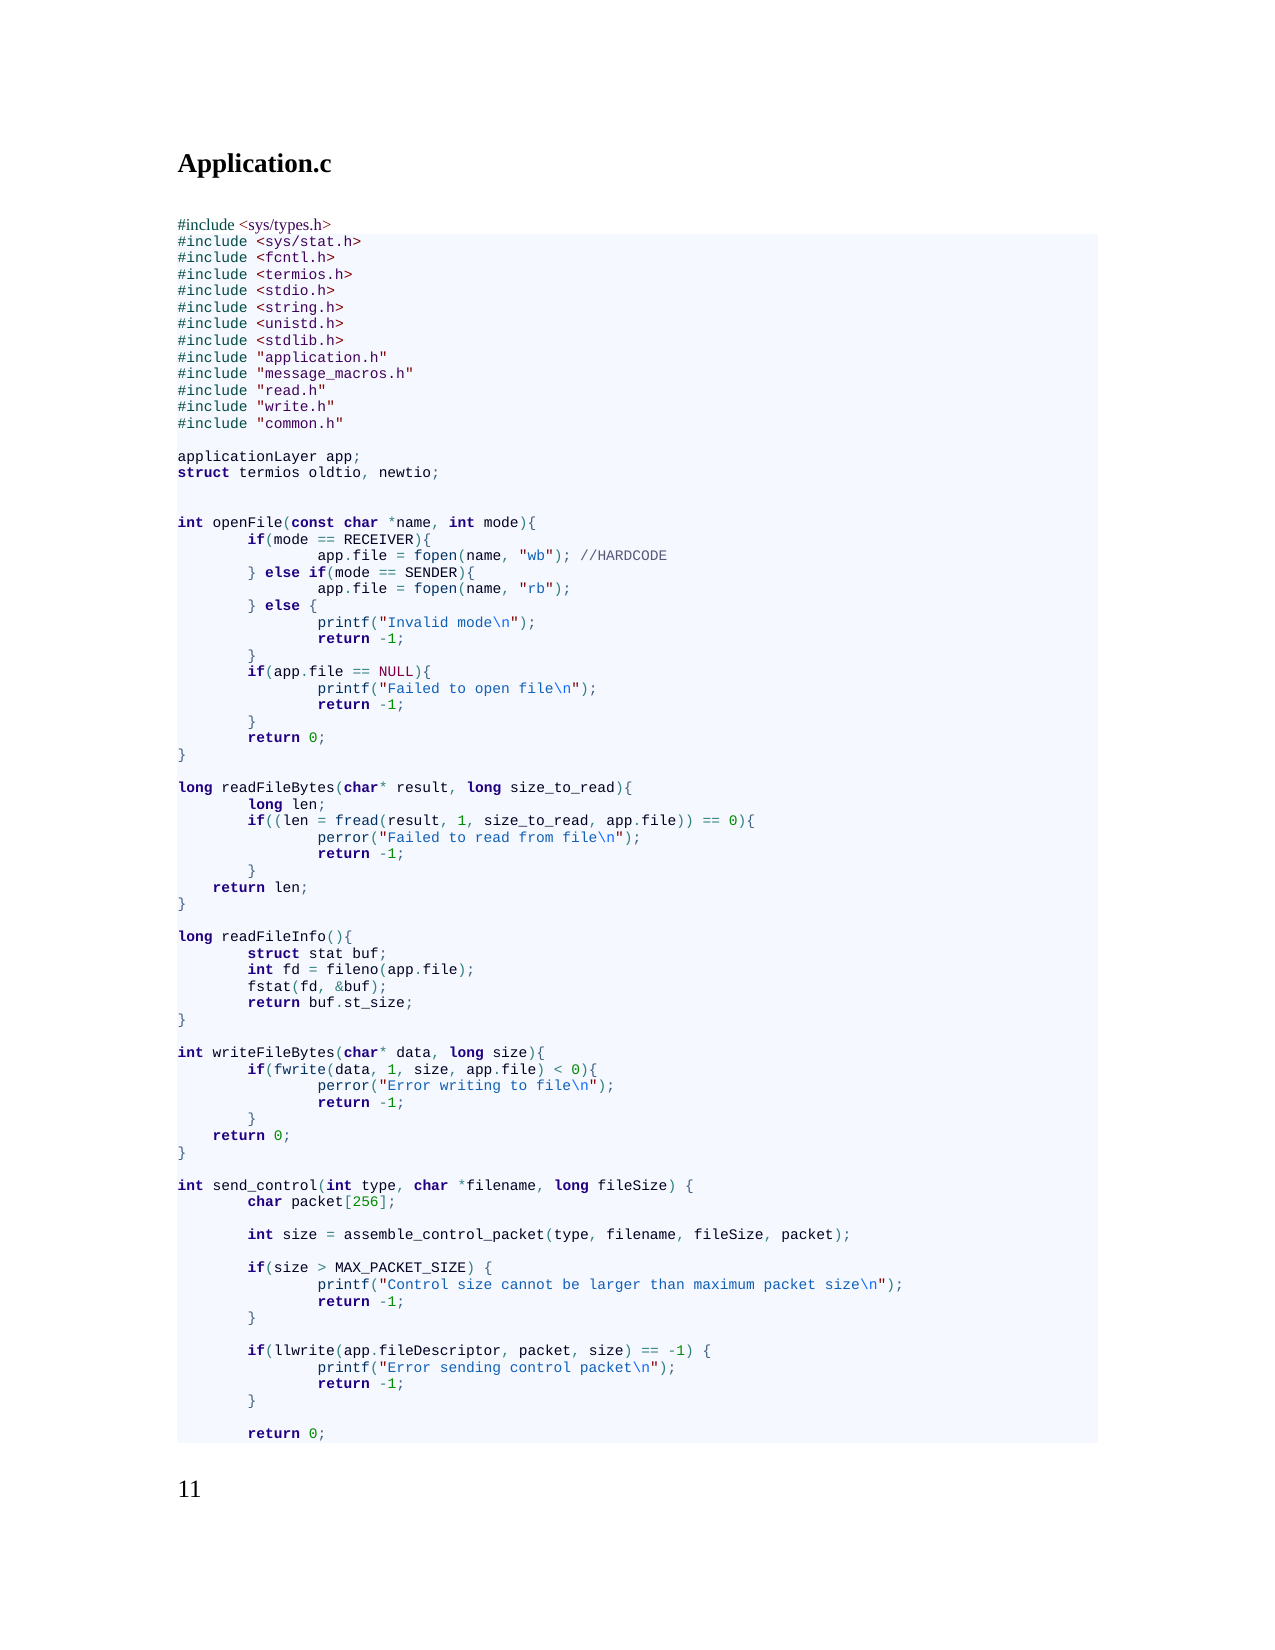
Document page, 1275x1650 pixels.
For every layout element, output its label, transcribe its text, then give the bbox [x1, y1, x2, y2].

text #include <stdio.h> [177, 283, 1098, 300]
text } [177, 714, 1098, 731]
text long len; [177, 797, 1098, 813]
text #include <termios.h> [177, 267, 1098, 283]
text perror("Failed to read from file\n"); [177, 830, 1098, 847]
text int writeFileBytes(char* data, long size){ [177, 1045, 1098, 1062]
text long readFileInfo(){ [177, 929, 1098, 946]
text applicationLayer app; [177, 449, 1098, 466]
text #include <stdlib.h> [177, 333, 1098, 350]
text #include <sys/types.h> [177, 215, 1098, 234]
text if((len = fread(result, 1, size_to_read, app.file)) == 0){ [177, 813, 1098, 830]
text #include <unistd.h> [177, 317, 1098, 333]
text #include <sys/stat.h> [177, 234, 1098, 250]
text } [177, 1393, 1098, 1410]
text } [177, 1012, 1098, 1029]
text char packet[256]; [177, 1194, 1098, 1211]
text return 0; [177, 731, 1098, 747]
text } else { [177, 598, 1098, 615]
text Application.c [177, 148, 1098, 179]
text fstat(fd, &buf); [177, 979, 1098, 996]
text int size = assemble_control_packet(type, filename, fileSize, packet); [177, 1228, 1098, 1244]
text #include "read.h" [177, 383, 1098, 399]
text app.file = fopen(name, "wb"); //HARDCODE [177, 548, 1098, 565]
text printf("Invalid mode\n"); [177, 615, 1098, 631]
text int fd = fileno(app.file); [177, 963, 1098, 979]
text return -1; [177, 847, 1098, 863]
text } [177, 1145, 1098, 1161]
text printf("Error sending control packet\n"); [177, 1360, 1098, 1377]
text return -1; [177, 631, 1098, 648]
text if(llwrite(app.fileDescriptor, packet, size) == -1) { [177, 1343, 1098, 1360]
text if(size > MAX_PACKET_SIZE) { [177, 1261, 1098, 1277]
text return -1; [177, 1377, 1098, 1393]
text return 0; [177, 1128, 1098, 1145]
text #include "write.h" [177, 399, 1098, 416]
text printf("Failed to open file\n"); [177, 681, 1098, 698]
text #include <fcntl.h> [177, 250, 1098, 267]
text perror("Error writing to file\n"); [177, 1078, 1098, 1095]
text } [177, 863, 1098, 880]
text if(app.file == NULL){ [177, 664, 1098, 681]
text long readFileBytes(char* result, long size_to_read){ [177, 780, 1098, 797]
text #include <string.h> [177, 300, 1098, 317]
text return buf.st_size; [177, 996, 1098, 1012]
text struct termios oldtio, newtio; [177, 466, 1098, 482]
text app.file = fopen(name, "rb"); [177, 582, 1098, 598]
text if(fwrite(data, 1, size, app.file) < 0){ [177, 1062, 1098, 1078]
text } [177, 648, 1098, 664]
text int send_control(int type, char *filename, long fileSize) { [177, 1178, 1098, 1194]
text return 0; [177, 1426, 1098, 1443]
text } [177, 1310, 1098, 1327]
text #include "application.h" [177, 350, 1098, 366]
text } else if(mode == SENDER){ [177, 565, 1098, 582]
text } [177, 896, 1098, 913]
text return -1; [177, 1294, 1098, 1310]
text int openFile(const char *name, int mode){ [177, 515, 1098, 532]
text } [177, 747, 1098, 764]
text return -1; [177, 698, 1098, 714]
text } [177, 1112, 1098, 1128]
text printf("Control size cannot be larger than maximum packet size\n"); [177, 1277, 1098, 1294]
text struct stat buf; [177, 946, 1098, 963]
text return -1; [177, 1095, 1098, 1112]
text #include "message_macros.h" [177, 366, 1098, 383]
text if(mode == RECEIVER){ [177, 532, 1098, 548]
text return len; [177, 880, 1098, 896]
text #include "common.h" [177, 416, 1098, 433]
